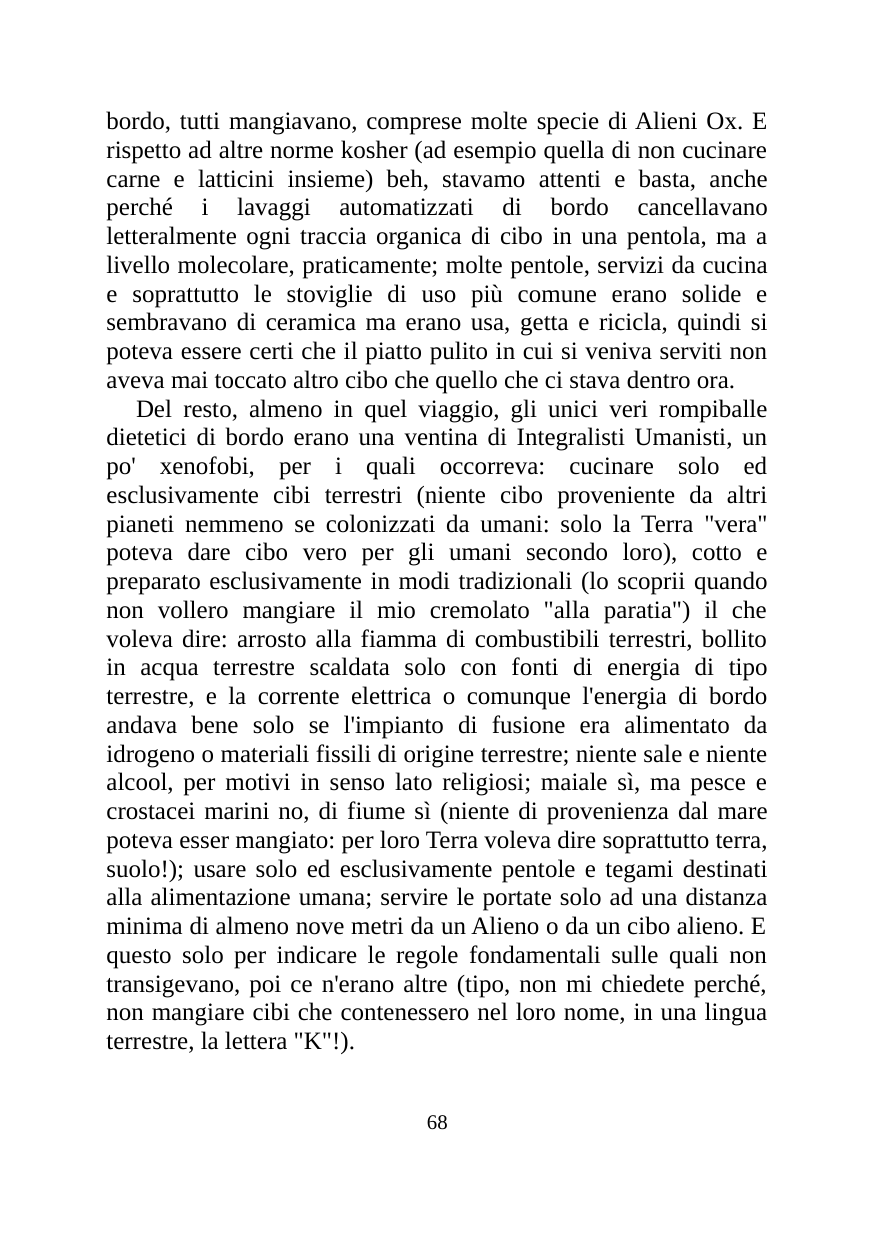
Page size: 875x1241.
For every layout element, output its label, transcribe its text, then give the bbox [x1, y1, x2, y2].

text Del resto, almeno in quel viaggio, gli unici veri rompiballe dietetici di bordo erano una ventina di Integralisti Umanisti, un po' xenofobi, per i quali occorreva: cucinare solo ed esclusivamente cibi terrestri (niente cibo proveniente da altri pianeti nemmeno se colonizzati da umani: solo la Terra "vera" poteva dare cibo vero per gli umani secondo loro), cotto e preparato esclusivamente in modi tradizionali (lo scoprii quando non vollero mangiare il mio cremolato "alla paratia") il che voleva dire: arrosto alla fiamma di combustibili terrestri, bollito in acqua terrestre scaldata solo con fonti di energia di tipo terrestre, e la corrente elettrica o comunque l'energia di bordo andava bene solo se l'impianto di fusione era alimentato da idrogeno o materiali fissili di origine terrestre; niente sale e niente alcool, per motivi in senso lato religiosi; maiale sì, ma pesce e crostacei marini no, di fiume sì (niente di provenienza dal mare poteva esser mangiato: per loro Terra voleva dire soprattutto terra, suolo!); usare solo ed esclusivamente pentole e tegami destinati alla alimentazione umana; servire le portate solo ad una distanza minima di almeno nove metri da un Alieno o da un cibo alieno. E questo solo per indicare le regole fondamentali sulle quali non transigevano, poi ce n'erano altre (tipo, non mi chiedete perché, non mangiare cibi che contenessero nel loro nome, in una lingua terrestre, la lettera "K"!). [106, 394, 768, 1055]
text bordo, tutti mangiavano, comprese molte specie di Alieni Ox. E rispetto ad altre norme kosher (ad esempio quella di non cucinare carne e latticini insieme) beh, stavamo attenti e basta, anche perché i lavaggi automatizzati di bordo cancellavano letteralmente ogni traccia organica di cibo in una pentola, ma a livello molecolare, praticamente; molte pentole, servizi da cucina e soprattutto le stoviglie di uso più comune erano solide e sembravano di ceramica ma erano usa, getta e ricicla, quindi si poteva essere certi che il piatto pulito in cui si veniva serviti non aveva mai toccato altro cibo che quello che ci stava dentro ora. [106, 106, 768, 394]
